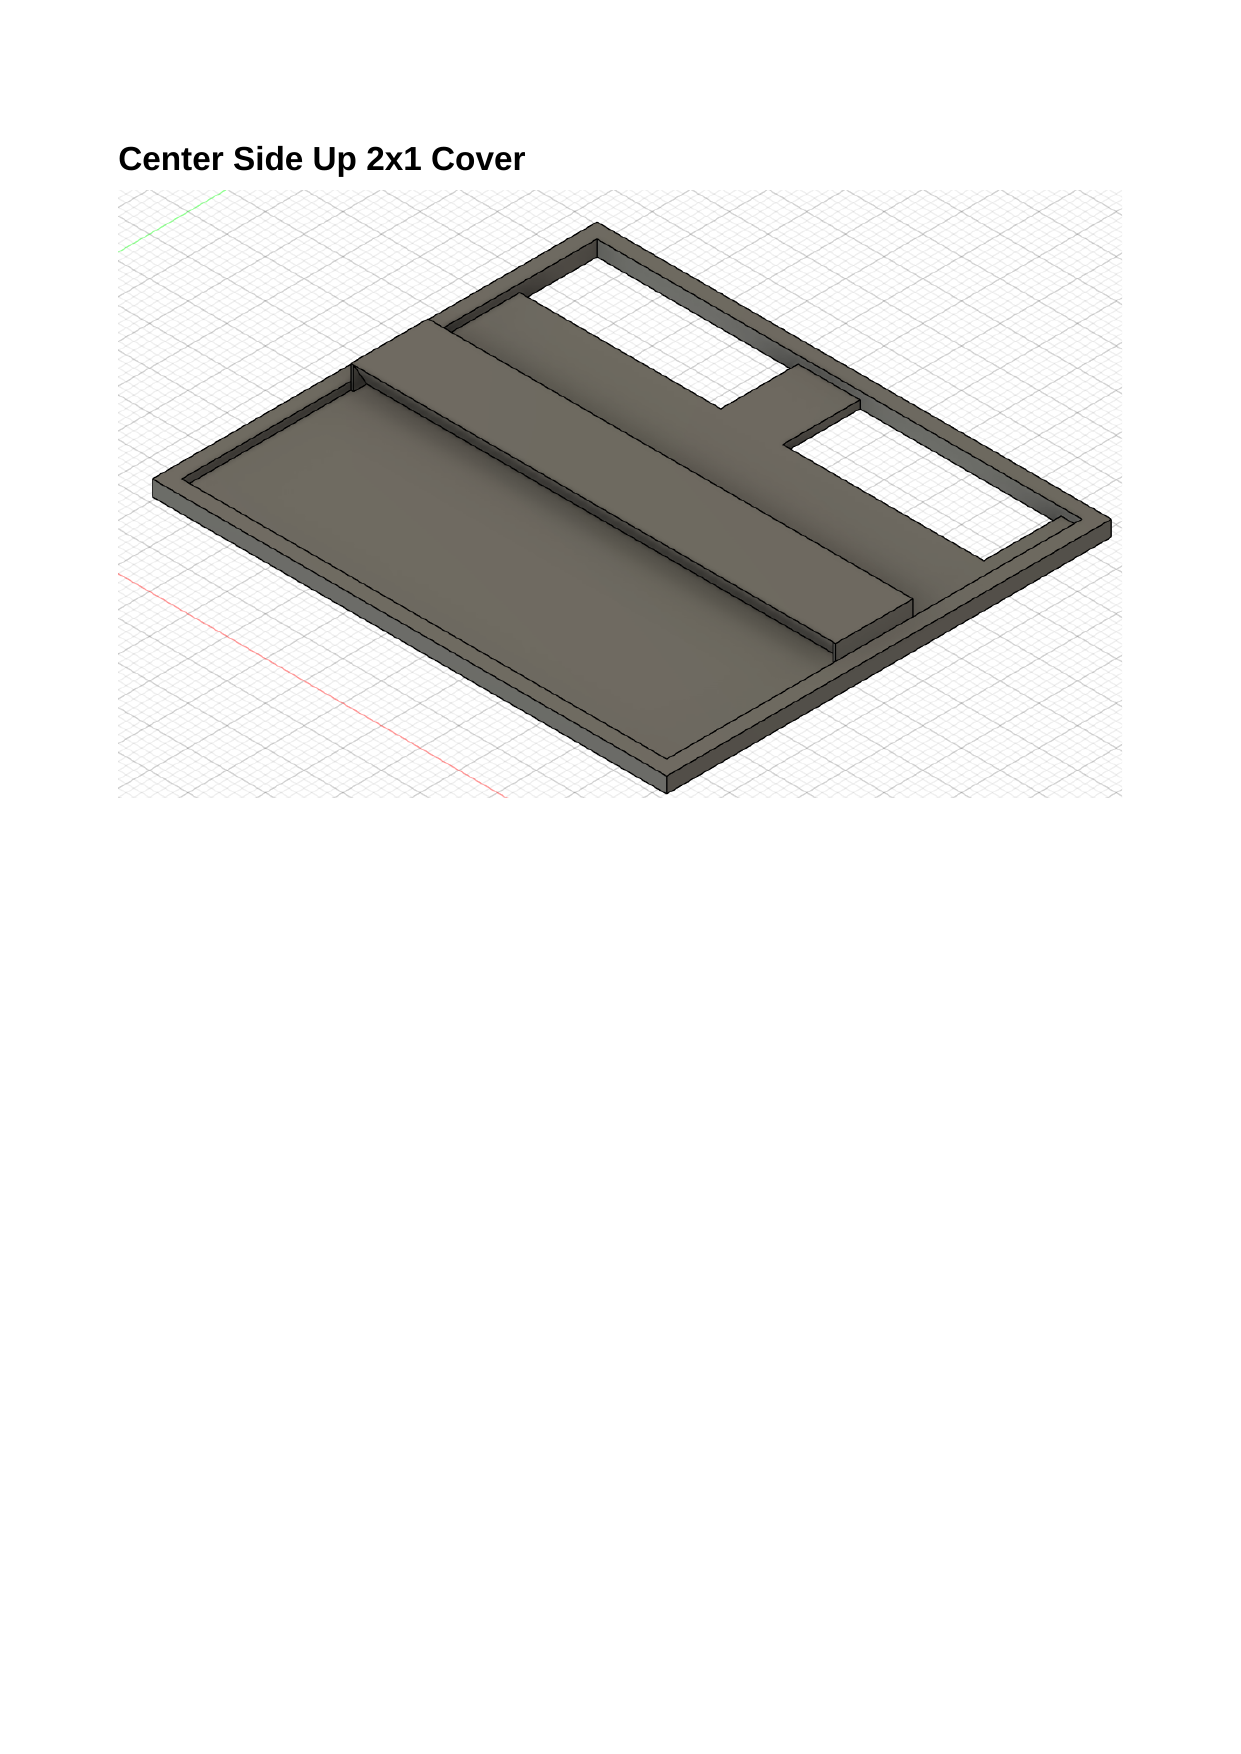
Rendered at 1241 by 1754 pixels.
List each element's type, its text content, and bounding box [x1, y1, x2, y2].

picture [118, 190, 1123, 798]
subtitle Center Side Up 2x1 Cover [118, 139, 1122, 177]
